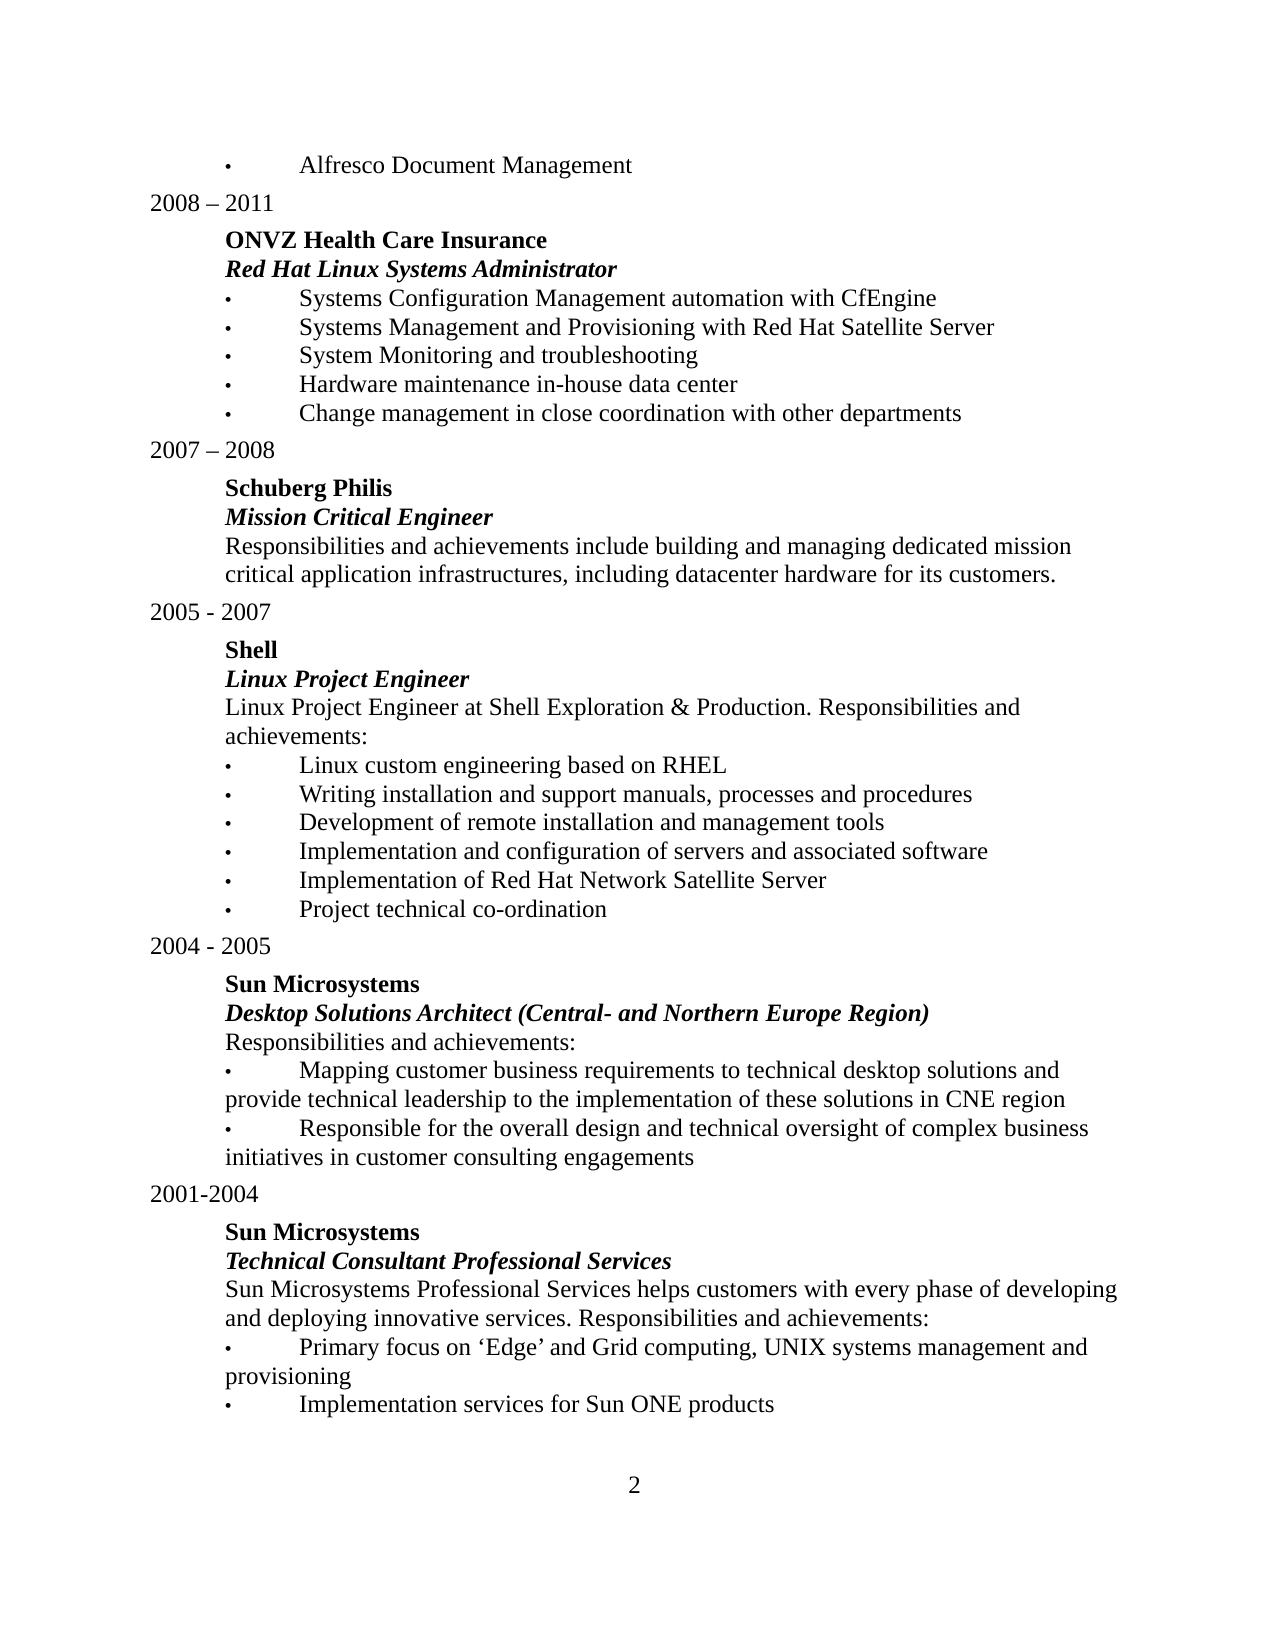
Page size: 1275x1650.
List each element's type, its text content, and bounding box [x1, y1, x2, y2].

text 2005 - 2007 [150, 597, 1125, 626]
text Schuberg Philis Mission Critical Engineer [225, 473, 1125, 531]
text Linux Project Engineer at Shell Exploration & Production. Responsibilities and achievements: [225, 692, 1125, 750]
list Mapping customer business requirements to technical desktop solutions and provide technical leadership to the implementation of these solutions in CNE region [225, 1055, 1125, 1113]
text 2004 - 2005 [150, 931, 1125, 960]
list Writing installation and support manuals, processes and procedures [225, 779, 1125, 807]
list System Monitoring and troubleshooting [225, 340, 1125, 369]
list Implementation of Red Hat Network Satellite Server [225, 865, 1125, 894]
text 2008 – 2011 [150, 188, 1125, 216]
text Responsibilities and achievements: [225, 1027, 1125, 1055]
list Responsible for the overall design and technical oversight of complex business initiatives in customer consulting engagements [225, 1113, 1125, 1170]
text Responsibilities and achievements include building and managing dedicated mission critical application infrastructures, including datacenter hardware for its customers. [225, 531, 1125, 588]
text Sun Microsystems Professional Services helps customers with every phase of developing and deploying innovative services. Responsibilities and achievements: [225, 1274, 1125, 1332]
list Linux custom engineering based on RHEL [225, 750, 1125, 779]
text Shell Linux Project Engineer [225, 635, 1125, 692]
text 2007 – 2008 [150, 436, 1125, 464]
list Systems Management and Provisioning with Red Hat Satellite Server [225, 312, 1125, 340]
list Development of remote installation and management tools [225, 807, 1125, 836]
text ONVZ Health Care Insurance Red Hat Linux Systems Administrator [225, 225, 1125, 283]
list Change management in close coordination with other departments [225, 398, 1125, 427]
list Alfresco Document Management [225, 150, 1125, 179]
list Primary focus on ‘Edge’ and Grid computing, UNIX systems management and provisioning [225, 1332, 1125, 1389]
list Project technical co-ordination [225, 894, 1125, 922]
list Systems Configuration Management automation with CfEngine [225, 283, 1125, 312]
list Implementation and configuration of servers and associated software [225, 836, 1125, 865]
list Implementation services for Sun ONE products [225, 1389, 1125, 1418]
text 2001-2004 [150, 1179, 1125, 1208]
text Sun Microsystems Desktop Solutions Architect (Central- and Northern Europe Region) [225, 969, 1125, 1027]
list Hardware maintenance in-house data center [225, 369, 1125, 398]
text Sun Microsystems Technical Consultant Professional Services [225, 1217, 1125, 1274]
